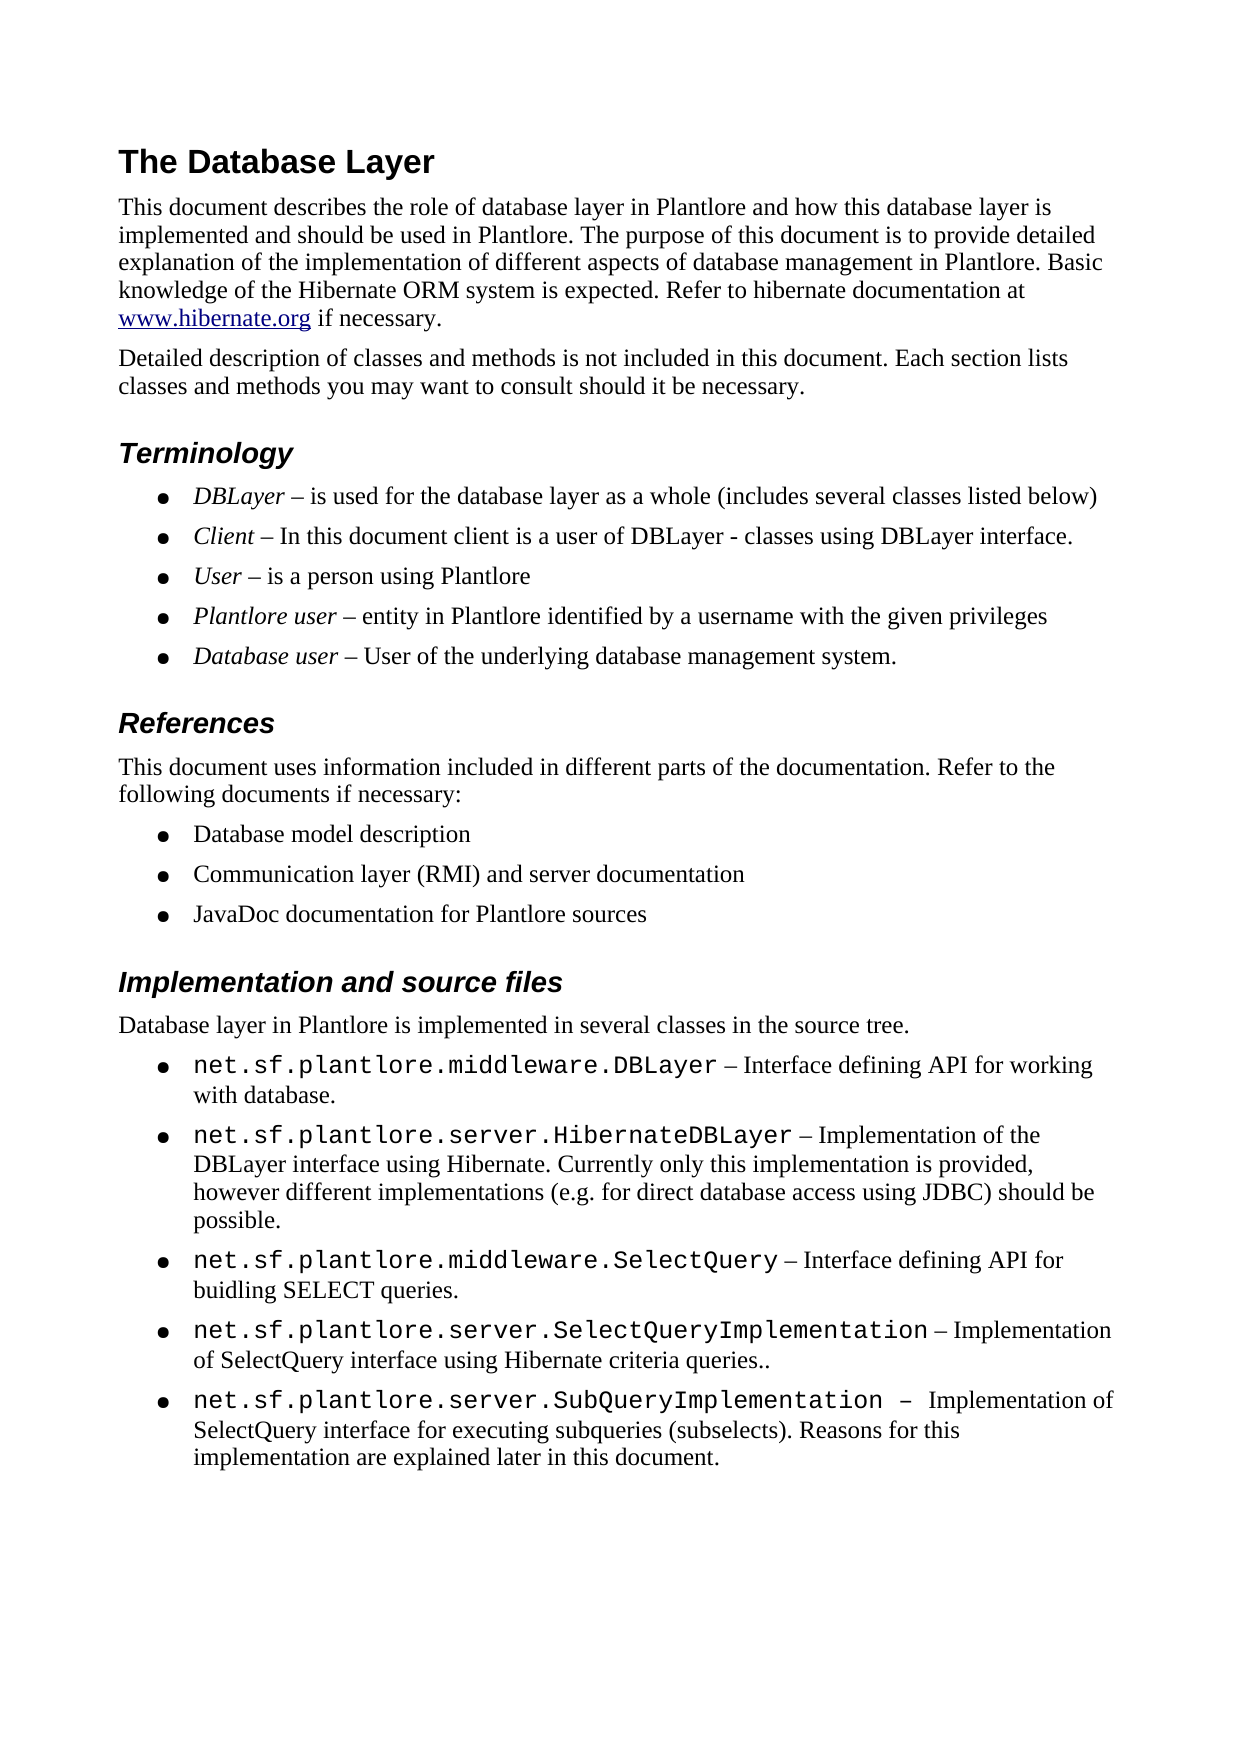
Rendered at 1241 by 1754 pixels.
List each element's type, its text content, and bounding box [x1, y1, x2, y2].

text Database layer in Plantlore is implemented in several classes in the source tree. [118, 1011, 1122, 1038]
list Client – In this document client is a user of DBLayer - classes using DBLayer interface. [156, 522, 1122, 550]
subtitle Terminology [118, 437, 1122, 469]
list net.sf.plantlore.server.SubQueryImplementation – Implementation of SelectQuery interface for executing subqueries (subselects). Reasons for this implementation are explained later in this document. [156, 1386, 1122, 1471]
list net.sf.plantlore.server.HibernateDBLayer – Implementation of the DBLayer interface using Hibernate. Currently only this implementation is provided, however different implementations (e.g. for direct database access using JDBC) should be possible. [156, 1121, 1122, 1234]
text Detailed description of classes and methods is not included in this document. Each section lists classes and methods you may want to consult should it be necessary. [118, 344, 1122, 399]
list Plantlore user – entity in Plantlore identified by a username with the given privileges [156, 602, 1122, 630]
list net.sf.plantlore.server.SelectQueryImplementation – Implementation of SelectQuery interface using Hibernate criteria queries.. [156, 1316, 1122, 1373]
list JavaDoc documentation for Plantlore sources [156, 901, 1122, 928]
list Database model description [156, 820, 1122, 848]
list User – is a person using Plantlore [156, 562, 1122, 590]
list Database user – User of the underlying database management system. [156, 642, 1122, 670]
list net.sf.plantlore.middleware.SelectQuery – Interface defining API for buidling SELECT queries. [156, 1246, 1122, 1304]
subtitle References [118, 707, 1122, 740]
list Communication layer (RMI) and server documentation [156, 861, 1122, 888]
text This document describes the role of database layer in Plantlore and how this database layer is implemented and should be used in Plantlore. The purpose of this document is to provide detailed explanation of the implementation of different aspects of database management in Plantlore. Basic knowledge of the Hibernate ORM system is expected. Refer to hibernate documentation at www.hibernate.org if necessary. [118, 193, 1122, 332]
list DBLayer – is used for the database layer as a whole (includes several classes listed below) [156, 482, 1122, 510]
text This document uses information included in different parts of the documentation. Refer to the following documents if necessary: [118, 753, 1122, 808]
list net.sf.plantlore.middleware.DBLayer – Interface defining API for working with database. [156, 1051, 1122, 1108]
subtitle Implementation and source files [118, 966, 1122, 998]
subtitle The Database Layer [118, 143, 1122, 181]
